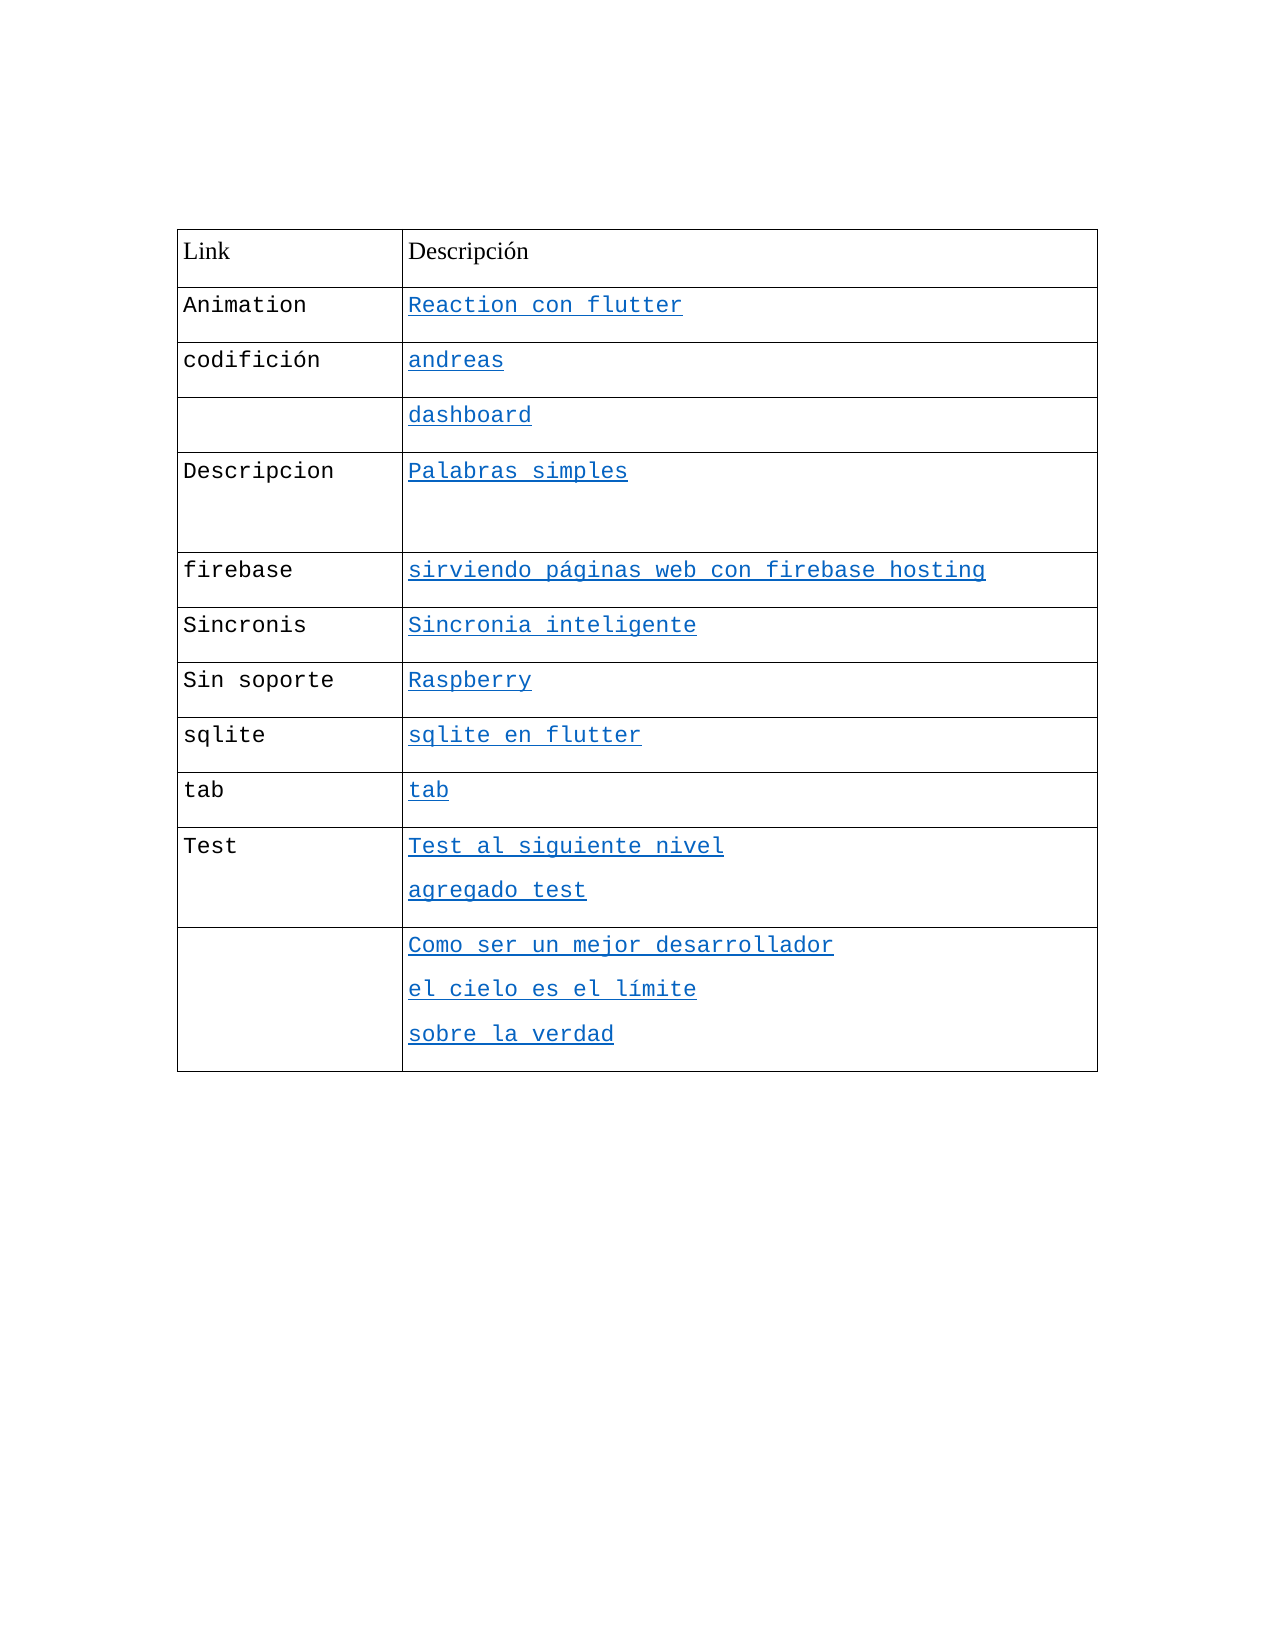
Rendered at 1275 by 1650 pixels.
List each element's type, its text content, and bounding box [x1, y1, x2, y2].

table_cell tab [403, 773, 1097, 827]
table_header Link [178, 230, 402, 287]
table_cell sirviendo páginas web con firebase hosting [403, 553, 1097, 607]
table_cell Reaction con flutter [403, 288, 1097, 342]
table_cell Descripcion [178, 453, 402, 552]
table_cell Test al siguiente nivel agregado test [403, 828, 1097, 927]
table_cell Sincronis [178, 608, 402, 662]
table_cell [178, 928, 402, 1071]
table_cell Como ser un mejor desarrollador el cielo es el límite sobre la verdad [403, 928, 1097, 1071]
table_cell tab [178, 773, 402, 827]
table_cell Sincronia inteligente [403, 608, 1097, 662]
table_cell Sin soporte [178, 663, 402, 717]
table_cell codifición [178, 343, 402, 397]
table_cell Raspberry [403, 663, 1097, 717]
table_cell sqlite en flutter [403, 718, 1097, 772]
table_header Descripción [403, 230, 1097, 287]
table_cell Palabras simples [403, 453, 1097, 552]
table_cell dashboard [403, 398, 1097, 452]
table_cell [178, 398, 402, 452]
table_cell andreas [403, 343, 1097, 397]
table_cell Test [178, 828, 402, 927]
table_cell firebase [178, 553, 402, 607]
table_cell Animation [178, 288, 402, 342]
table_cell sqlite [178, 718, 402, 772]
